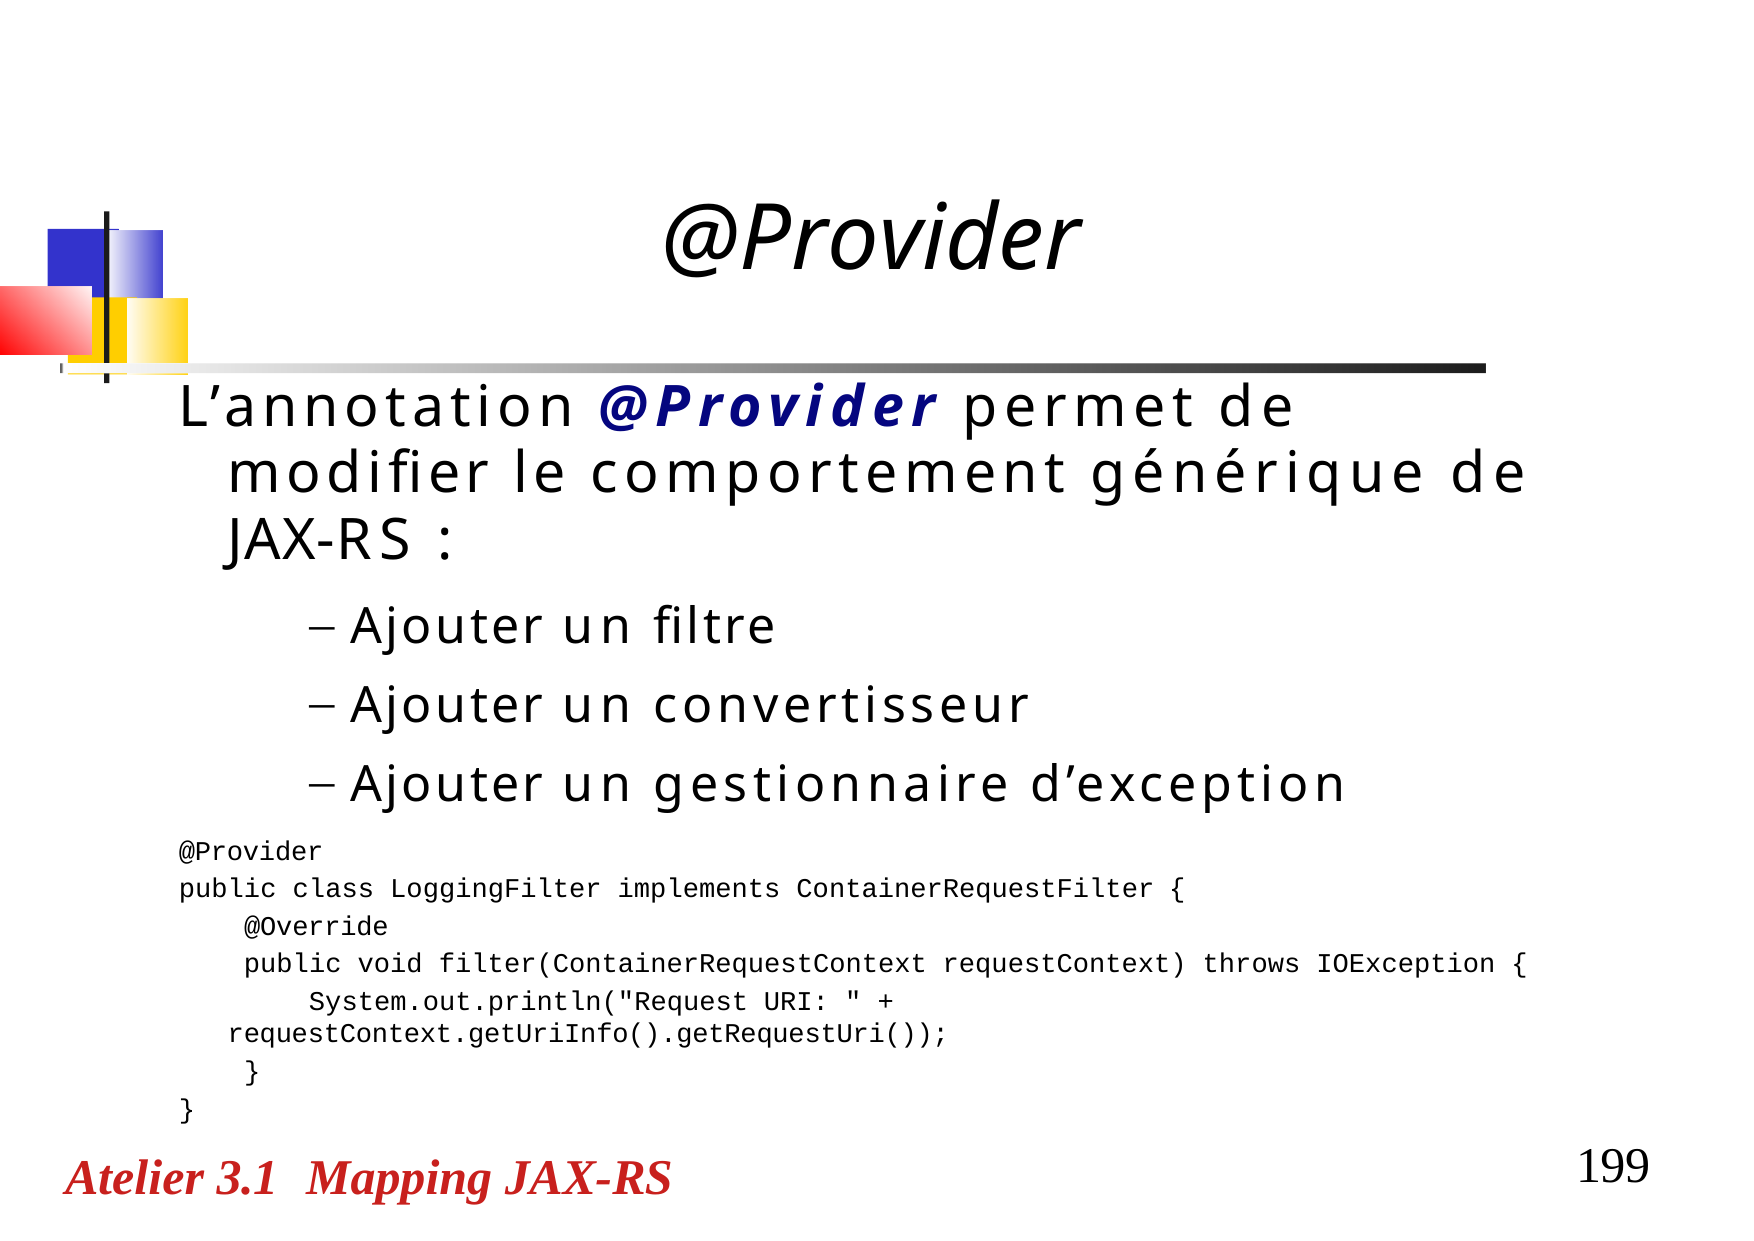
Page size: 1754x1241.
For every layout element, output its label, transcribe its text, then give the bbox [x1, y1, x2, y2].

text_box 199 [1573, 1135, 1654, 1193]
picture [0, 285, 92, 355]
title @Provider [179, 183, 1564, 393]
text_box Atelier 3.1 Mapping JAX-RS [62, 1148, 674, 1205]
picture [60, 229, 179, 384]
text_box L’annotation @Provider permet de modifier le comportement générique de JAX-RS : Ajouter un filtre Ajouter un convertisseur Ajouter un gestionnaire d’exception @Provider public class LoggingFilter implements ContainerRequestFilter { @Override public void filter(ContainerRequestContext requestContext) throws IOException { System.out.println("Request URI: " + requestContext.getUriInfo().getRequestUri()); } } [176, 364, 1550, 1124]
